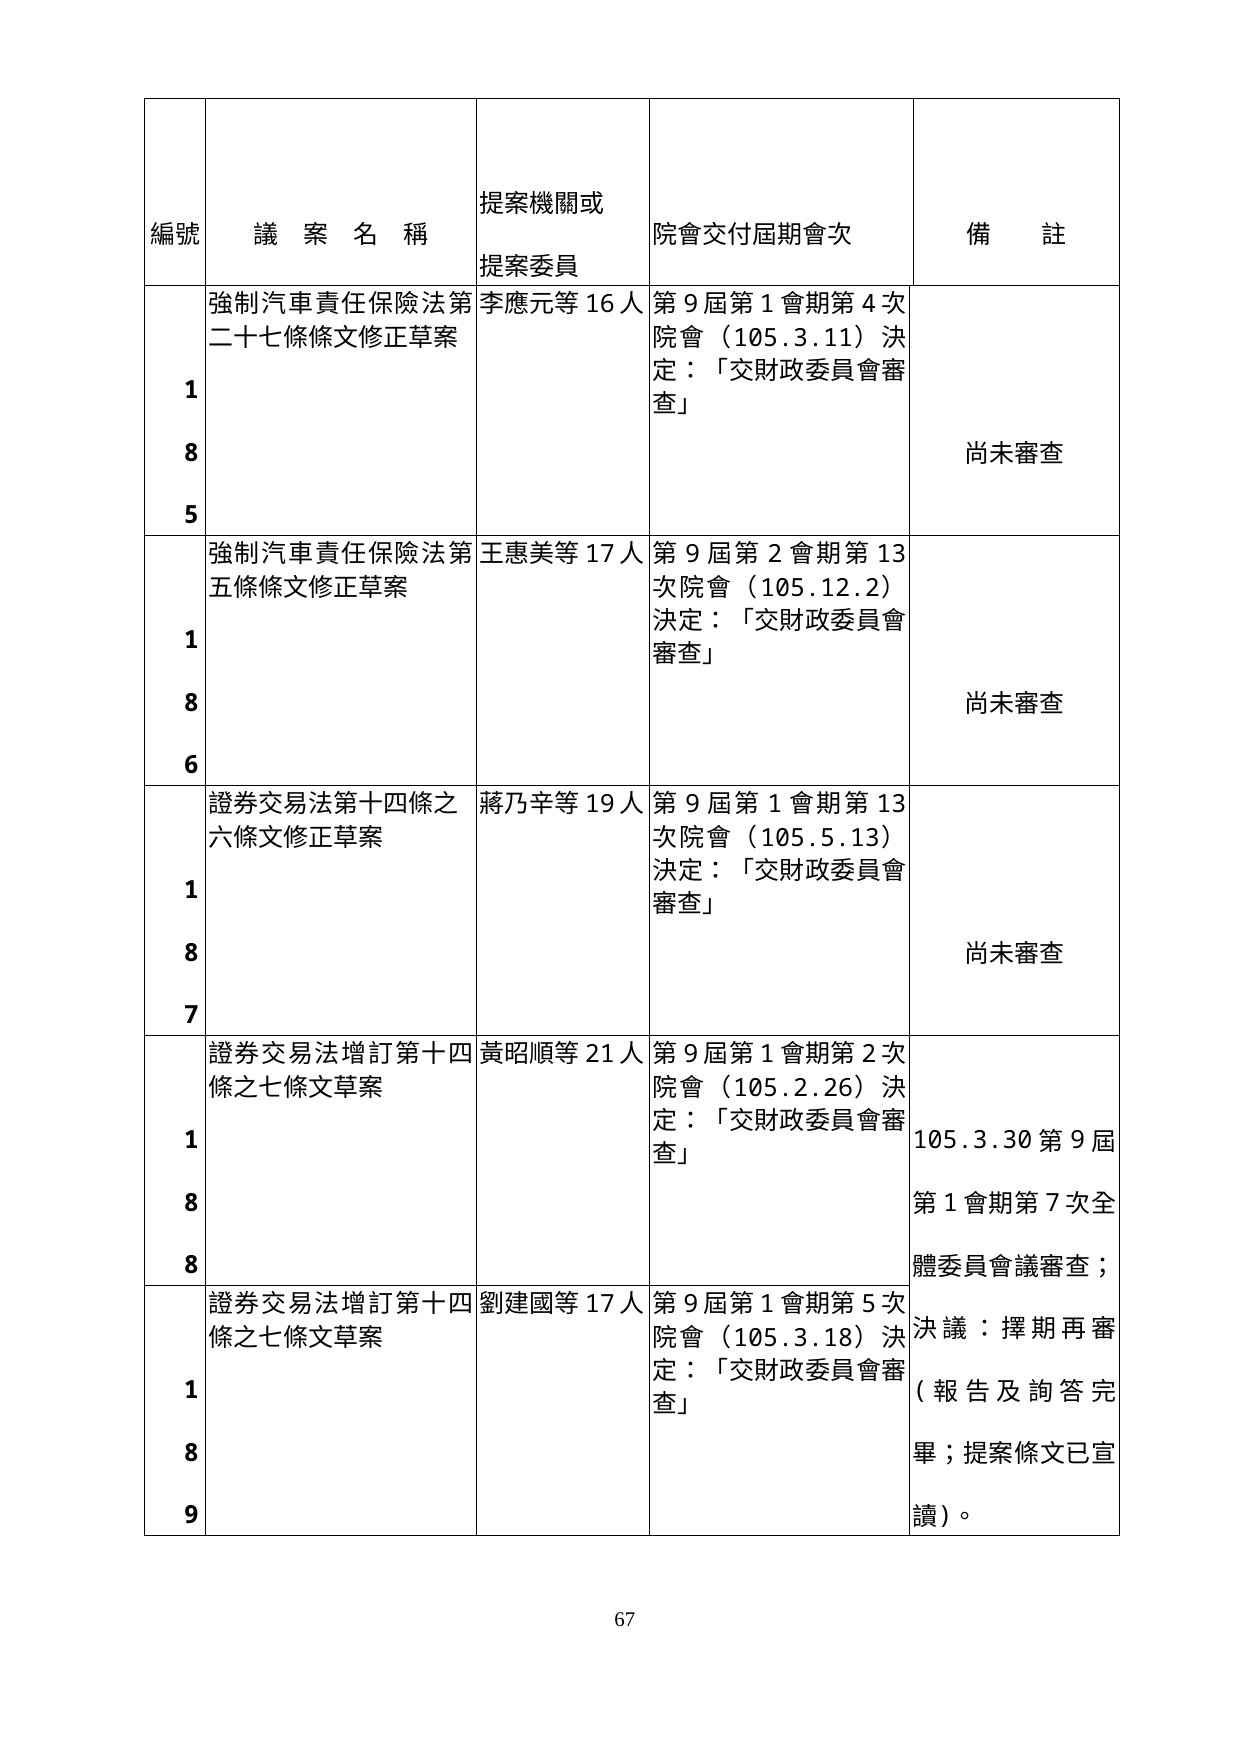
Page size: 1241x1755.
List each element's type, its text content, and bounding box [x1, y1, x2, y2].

table_header 編號 [145, 99, 205, 285]
table_cell 第9屆第2會期第13次院會（105.12.2）決定：「交財政委員會審查」 [650, 536, 909, 785]
table_cell 李應元等16人 [477, 286, 649, 535]
table_cell [145, 786, 205, 1035]
table_cell 蔣乃辛等19人 [477, 786, 649, 1035]
table_header 提案機關或 提案委員 [477, 99, 649, 285]
table_cell 黃昭順等21人 [477, 1036, 649, 1285]
table_cell 第9屆第1會期第4次院會（105.3.11）決定：「交財政委員會審查」 [650, 286, 909, 535]
table_cell 第9屆第1會期第13次院會（105.5.13）決定：「交財政委員會審查」 [650, 786, 909, 1035]
table_cell 證券交易法第十四條之六條文修正草案 [206, 786, 476, 1035]
table_header 院會交付屆期會次 [650, 99, 913, 285]
table_cell [145, 536, 205, 785]
table_header 議 案 名 稱 [206, 99, 476, 285]
table_cell [145, 1286, 205, 1535]
table_cell 105.3.30第9屆第1會期第7次全體委員會議審查；決議：擇期再審(報告及詢答完畢；提案條文已宣讀)。 [910, 1036, 1119, 1535]
table_cell 尚未審查 [910, 536, 1119, 785]
table_cell 強制汽車責任保險法第二十七條條文修正草案 [206, 286, 476, 535]
table_cell 第9屆第1會期第5次院會（105.3.18）決定：「交財政委員會審查」 [650, 1286, 909, 1535]
table_cell 尚未審查 [910, 286, 1119, 535]
table_cell 尚未審查 [910, 786, 1119, 1035]
table_cell [145, 1036, 205, 1285]
table_cell 第9屆第1會期第2次院會（105.2.26）決定：「交財政委員會審查」 [650, 1036, 909, 1285]
table_cell 證券交易法增訂第十四條之七條文草案 [206, 1036, 476, 1285]
table_cell 證券交易法增訂第十四條之七條文草案 [206, 1286, 476, 1535]
table_cell 劉建國等17人 [477, 1286, 649, 1535]
table_cell 王惠美等17人 [477, 536, 649, 785]
table_cell [145, 286, 205, 535]
table_cell 強制汽車責任保險法第五條條文修正草案 [206, 536, 476, 785]
table_header 備 註 [914, 99, 1119, 285]
